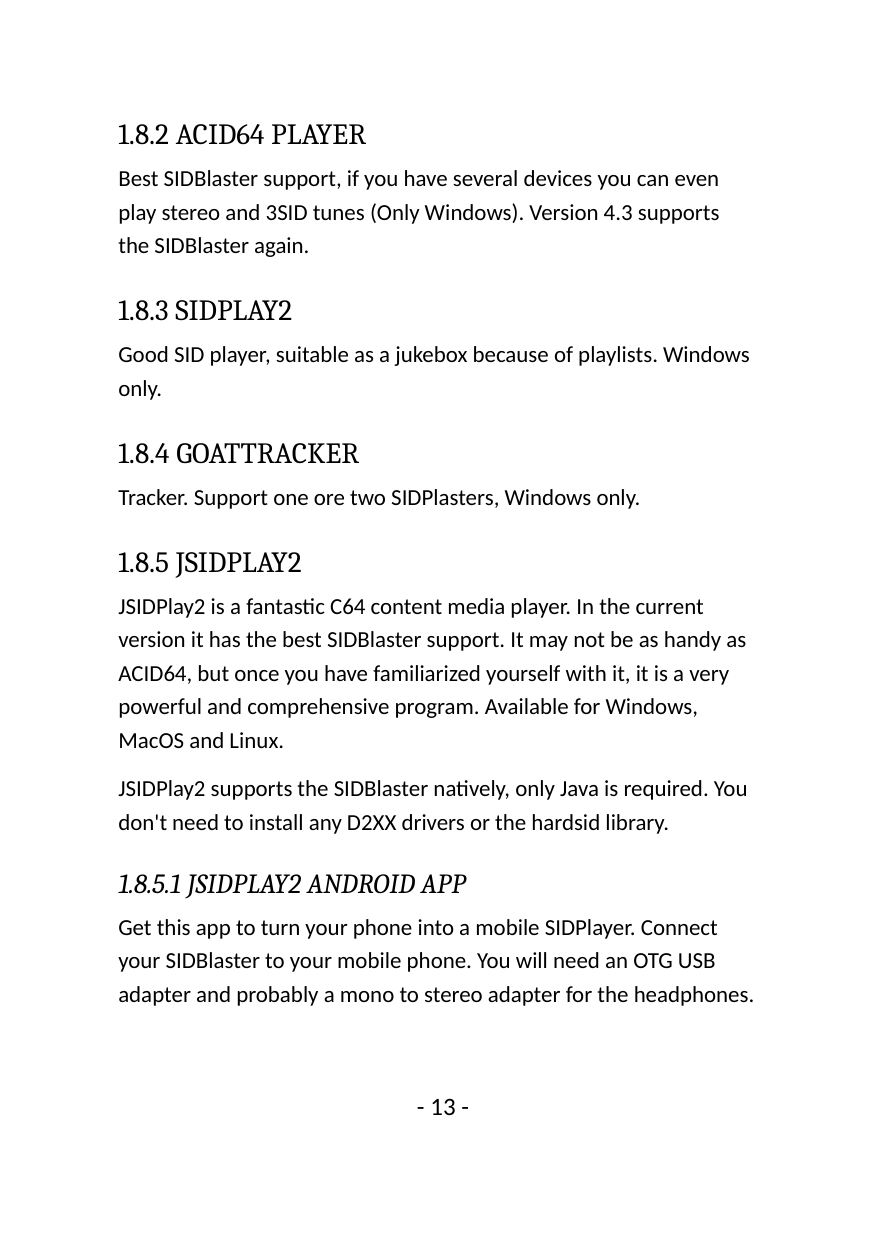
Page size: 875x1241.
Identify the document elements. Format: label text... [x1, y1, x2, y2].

text JSIDPlay2 is a fantastic C64 content media player. In the current version it has the best SIDBlaster support. It may not be as handy as ACID64, but once you have familiarized yourself with it, it is a very powerful and comprehensive program. Available for Windows, MacOS and Linux. [118, 592, 756, 754]
subtitle ACID64 Player [118, 118, 756, 152]
text Get this app to turn your phone into a mobile SIDPlayer. Connect your SIDBlaster to your mobile phone. You will need an OTG USB adapter and probably a mono to stereo adapter for the headphones. [118, 913, 756, 1008]
subtitle GoatTracker [118, 437, 756, 470]
text Good SID player, suitable as a jukebox because of playlists. Windows only. [118, 340, 756, 402]
subtitle JSIDPlay2 Android app [118, 868, 756, 900]
text JSIDPlay2 supports the SIDBlaster natively, only Java is required. You don't need to install any D2XX drivers or the hardsid library. [118, 774, 756, 836]
subtitle SidPlay2 [118, 294, 756, 328]
subtitle JSIDPlay2 [118, 546, 756, 579]
text Best SIDBlaster support, if you have several devices you can even play stereo and 3SID tunes (Only Windows). Version 4.3 supports the SIDBlaster again. [118, 164, 756, 259]
text Tracker. Support one ore two SIDPlasters, Windows only. [118, 483, 756, 511]
